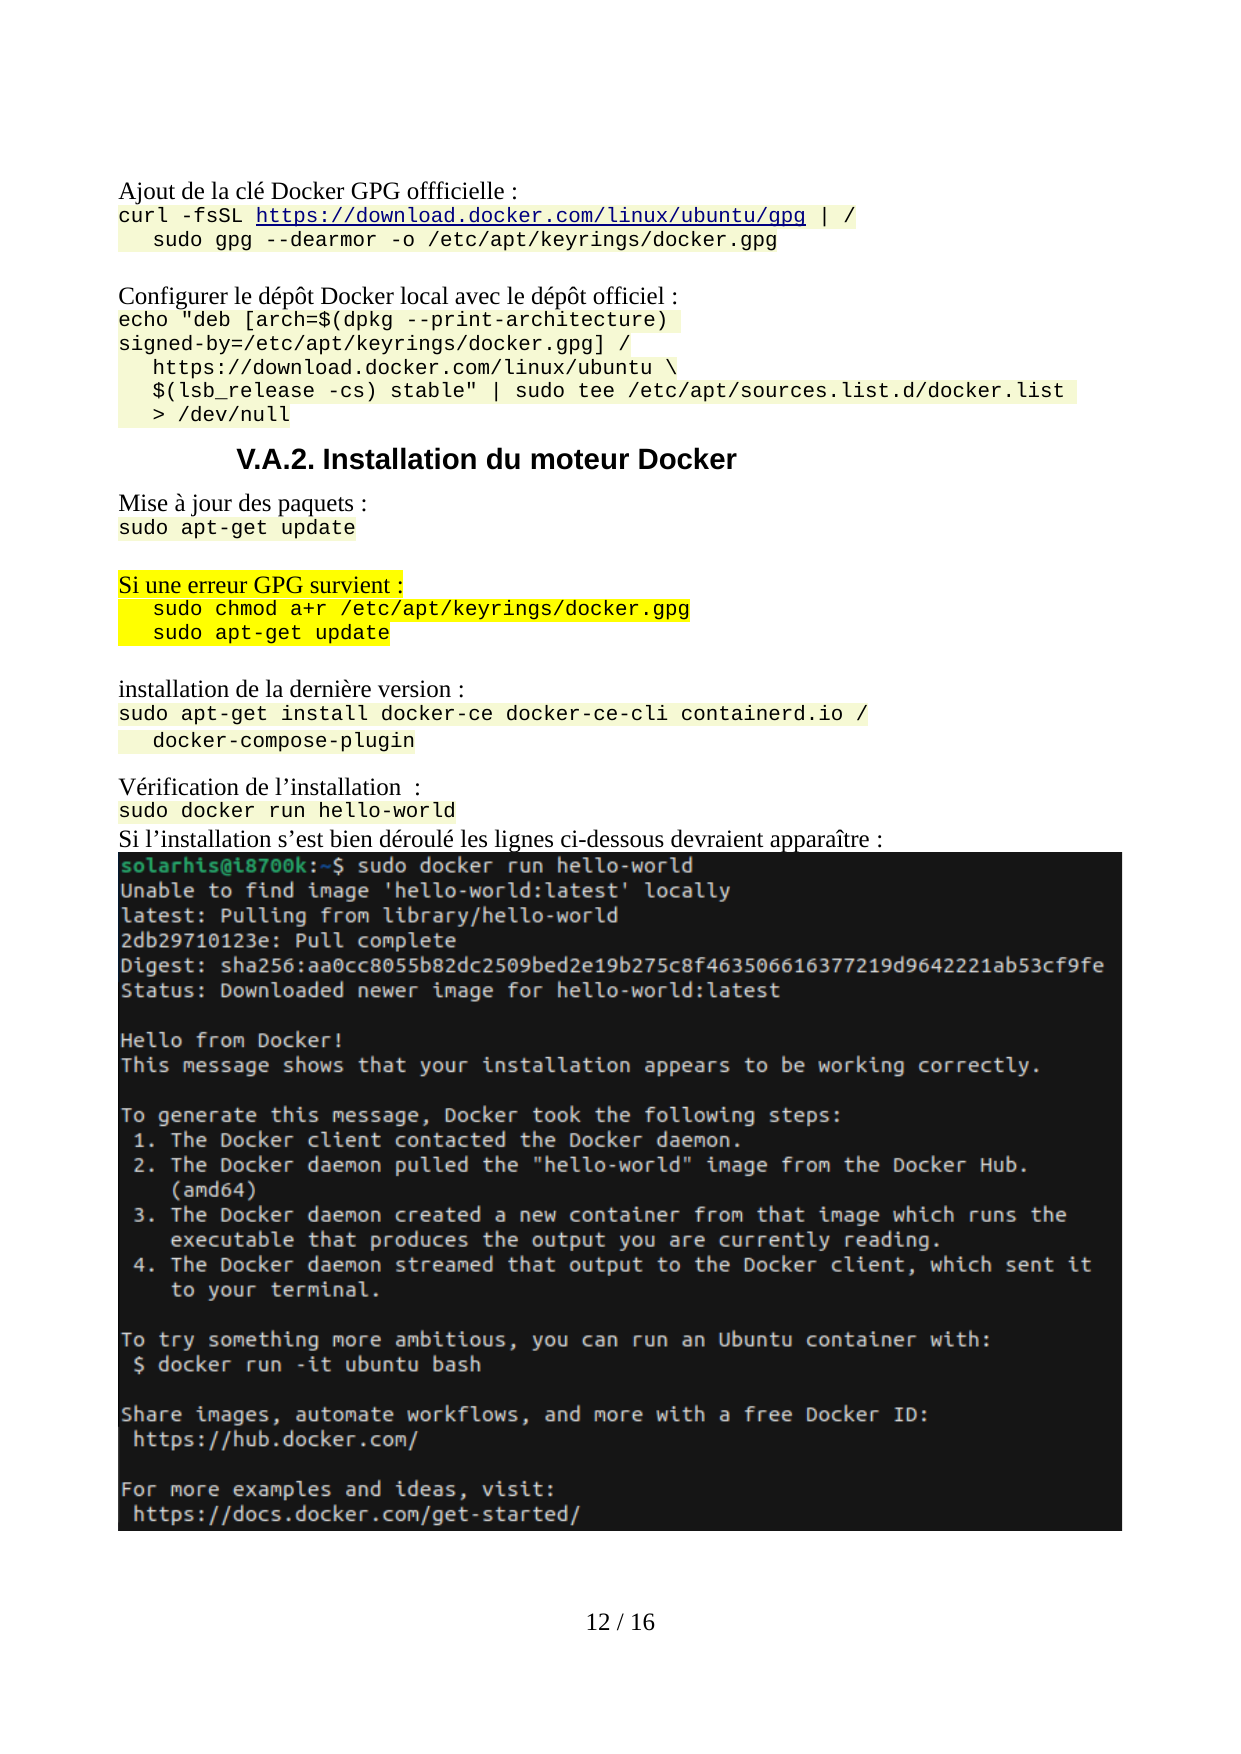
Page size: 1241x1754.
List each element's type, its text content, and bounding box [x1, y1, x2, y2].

text sudo docker run hello-world [118, 801, 1122, 824]
text Si une erreur GPG survient : [118, 570, 1122, 598]
text sudo apt-get update [118, 517, 1122, 541]
text Vérification de l’installation : [118, 772, 1122, 801]
picture [118, 852, 1123, 1531]
subtitle Installation du moteur Docker [118, 442, 1122, 476]
text installation de la dernière version : [118, 674, 1122, 703]
text sudo apt-get update [118, 622, 1122, 646]
text curl -fsSL https://download.docker.com/linux/ubuntu/gpg | / sudo gpg --dearmor -o /etc/apt/keyrings/docker.gpg [118, 205, 1122, 252]
text Configurer le dépôt Docker local avec le dépôt officiel : [118, 281, 1122, 309]
text Ajout de la clé Docker GPG offficielle : [118, 176, 1122, 205]
text sudo apt-get install docker-ce docker-ce-cli containerd.io / docker-compose-plugin [118, 703, 1122, 754]
text echo "deb [arch=$(dpkg --print-architecture) signed-by=/etc/apt/keyrings/docker.gpg] / https://download.docker.com/linux/ubuntu \ $(lsb_release -cs) stable" | sudo tee /etc/apt/sources.list.d/docker.list > /dev/null [118, 309, 1122, 428]
text Mise à jour des paquets : [118, 488, 1122, 517]
text sudo chmod a+r /etc/apt/keyrings/docker.gpg [118, 598, 1122, 622]
text Si l’installation s’est bien déroulé les lignes ci-dessous devraient apparaître : [118, 824, 1122, 852]
